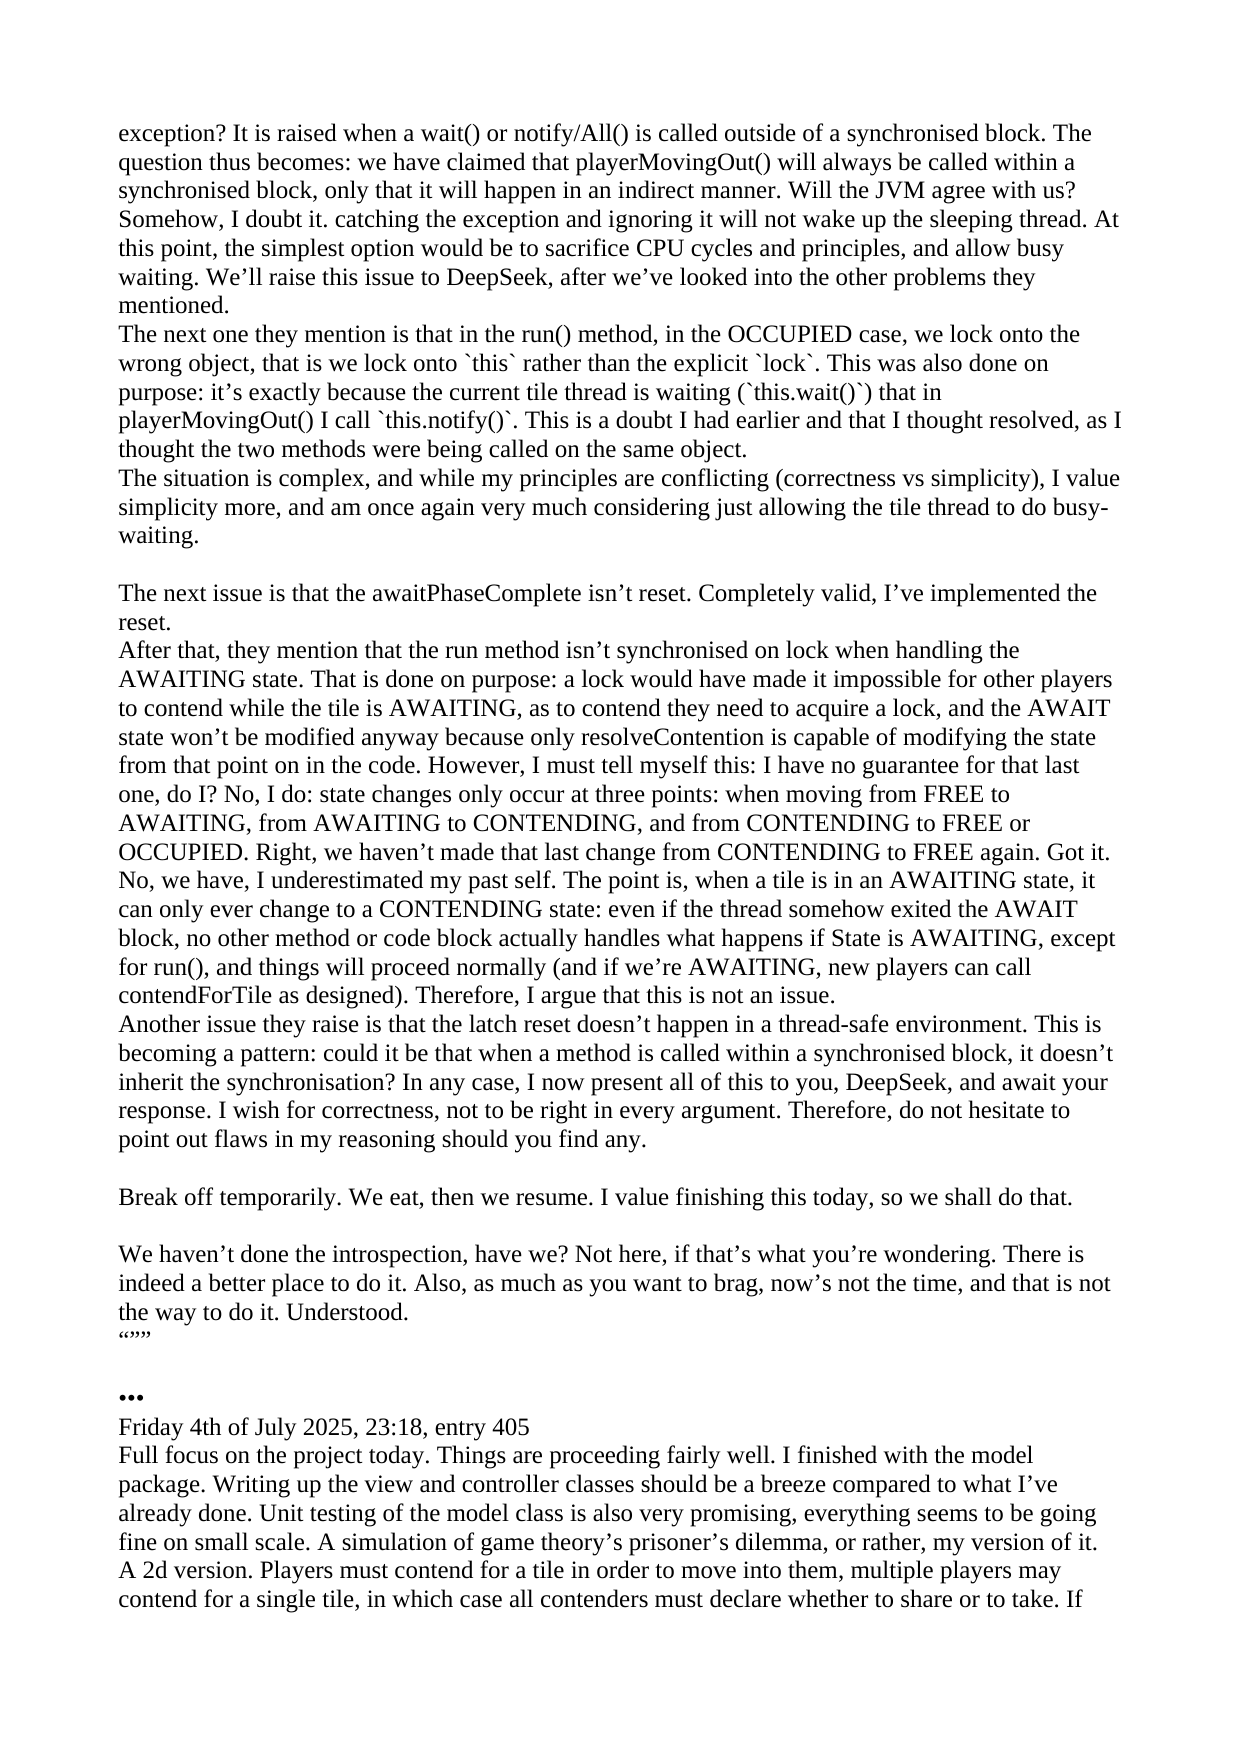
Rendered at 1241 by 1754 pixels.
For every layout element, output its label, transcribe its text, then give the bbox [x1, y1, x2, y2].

text The situation is complex, and while my principles are conflicting (correctness vs simplicity), I value simplicity more, and am once again very much considering just allowing the tile thread to do busy-waiting. [118, 463, 1122, 549]
text The next one they mention is that in the run() method, in the OCCUPIED case, we lock onto the wrong object, that is we lock onto `this` rather than the explicit `lock`. This was also done on purpose: it’s exactly because the current tile thread is waiting (`this.wait()`) that in playerMovingOut() I call `this.notify()`. This is a doubt I had earlier and that I thought resolved, as I thought the two methods were being called on the same object. [118, 319, 1122, 463]
text Friday 4th of July 2025, 23:18, entry 405 [118, 1412, 1122, 1441]
text exception? It is raised when a wait() or notify/All() is called outside of a synchronised block. The question thus becomes: we have claimed that playerMovingOut() will always be called within a synchronised block, only that it will happen in an indirect manner. Will the JVM agree with us? Somehow, I doubt it. catching the exception and ignoring it will not wake up the sleeping thread. At this point, the simplest option would be to sacrifice CPU cycles and principles, and allow busy waiting. We’ll raise this issue to DeepSeek, after we’ve looked into the other problems they mentioned. [118, 118, 1122, 319]
text We haven’t done the introspection, have we? Not here, if that’s what you’re wondering. There is indeed a better place to do it. Also, as much as you want to brag, now’s not the time, and that is not the way to do it. Understood. [118, 1239, 1122, 1326]
text After that, they mention that the run method isn’t synchronised on lock when handling the AWAITING state. That is done on purpose: a lock would have made it impossible for other players to contend while the tile is AWAITING, as to contend they need to acquire a lock, and the AWAIT state won’t be modified anyway because only resolveContention is capable of modifying the state from that point on in the code. However, I must tell myself this: I have no guarantee for that last one, do I? No, I do: state changes only occur at three points: when moving from FREE to AWAITING, from AWAITING to CONTENDING, and from CONTENDING to FREE or OCCUPIED. Right, we haven’t made that last change from CONTENDING to FREE again. Got it. No, we have, I underestimated my past self. The point is, when a tile is in an AWAITING state, it can only ever change to a CONTENDING state: even if the thread somehow exited the AWAIT block, no other method or code block actually handles what happens if State is AWAITING, except for run(), and things will proceed normally (and if we’re AWAITING, new players can call contendForTile as designed). Therefore, I argue that this is not an issue. [118, 636, 1122, 1009]
text The next issue is that the awaitPhaseComplete isn’t reset. Completely valid, I’ve implemented the reset. [118, 578, 1122, 636]
text ••• [118, 1383, 1122, 1412]
text Another issue they raise is that the latch reset doesn’t happen in a thread-safe environment. This is becoming a pattern: could it be that when a method is called within a synchronised block, it doesn’t inherit the synchronisation? In any case, I now present all of this to you, DeepSeek, and await your response. I wish for correctness, not to be right in every argument. Therefore, do not hesitate to point out flaws in my reasoning should you find any. [118, 1009, 1122, 1153]
text Break off temporarily. We eat, then we resume. I value finishing this today, so we shall do that. [118, 1182, 1122, 1211]
text Full focus on the project today. Things are proceeding fairly well. I finished with the model package. Writing up the view and controller classes should be a breeze compared to what I’ve already done. Unit testing of the model class is also very promising, everything seems to be going fine on small scale. A simulation of game theory’s prisoner’s dilemma, or rather, my version of it. A 2d version. Players must contend for a tile in order to move into them, multiple players may contend for a single tile, in which case all contenders must declare whether to share or to take. If [118, 1441, 1122, 1613]
text “”” [118, 1326, 1122, 1354]
